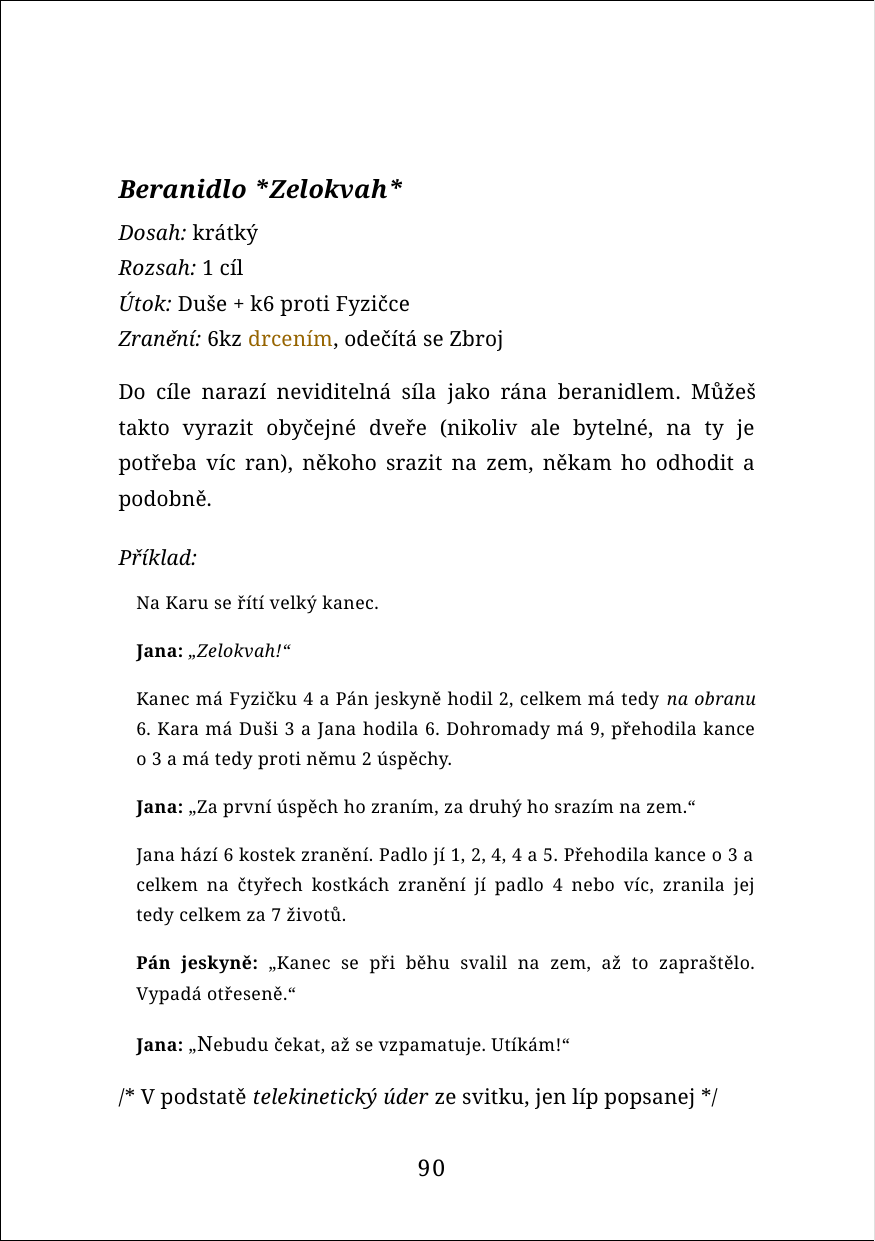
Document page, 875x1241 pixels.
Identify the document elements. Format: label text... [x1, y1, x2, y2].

text Na Karu se řítí velký kanec. [136, 590, 756, 614]
text Příklad: [118, 543, 756, 572]
text /* V podstatě telekinetický úder ze svitku, jen líp popsanej */ [118, 1082, 756, 1111]
text Jana: „Zelokvah!“ [136, 638, 756, 662]
text Jana hází 6 kostek zranění. Padlo jí 1, 2, 4, 4 a 5. Přehodila kance o 3 a celkem na čtyřech kostkách zranění jí padlo 4 nebo víc, zranila jej tedy celkem za 7 životů. [136, 842, 756, 927]
text Do cíle narazí neviditelná síla jako rána beranidlem. Můžeš takto vyrazit obyčejné dveře (nikoliv ale bytelné, na ty je potřeba víc ran), někoho srazit na zem, někam ho odhodit a podobně. [118, 377, 756, 512]
text Dosah: krátký Rozsah: 1 cíl Útok: Duše + k6 proti Fyzičce Zranění: 6kz drcením, odečítá se Zbroj [118, 218, 756, 353]
text Kanec má Fyzičku 4 a Pán jeskyně hodil 2, celkem má tedy na obranu 6. Kara má Duši 3 a Jana hodila 6. Dohromady má 9, přehodila kance o 3 a má tedy proti němu 2 úspěchy. [136, 686, 756, 771]
text Jana: „Za první úspěch ho zraním, za druhý ho srazím na zem.“ [136, 794, 756, 819]
text Pán jeskyně: „Kanec se při běhu svalil na zem, až to zapraštělo. Vypadá otřeseně.“ [136, 951, 756, 1005]
text Jana: „Nebudu čekat, až se vzpamatuje. Utíkám!“ [136, 1029, 756, 1057]
subtitle Beranidlo *Zelokvah* [118, 172, 756, 206]
